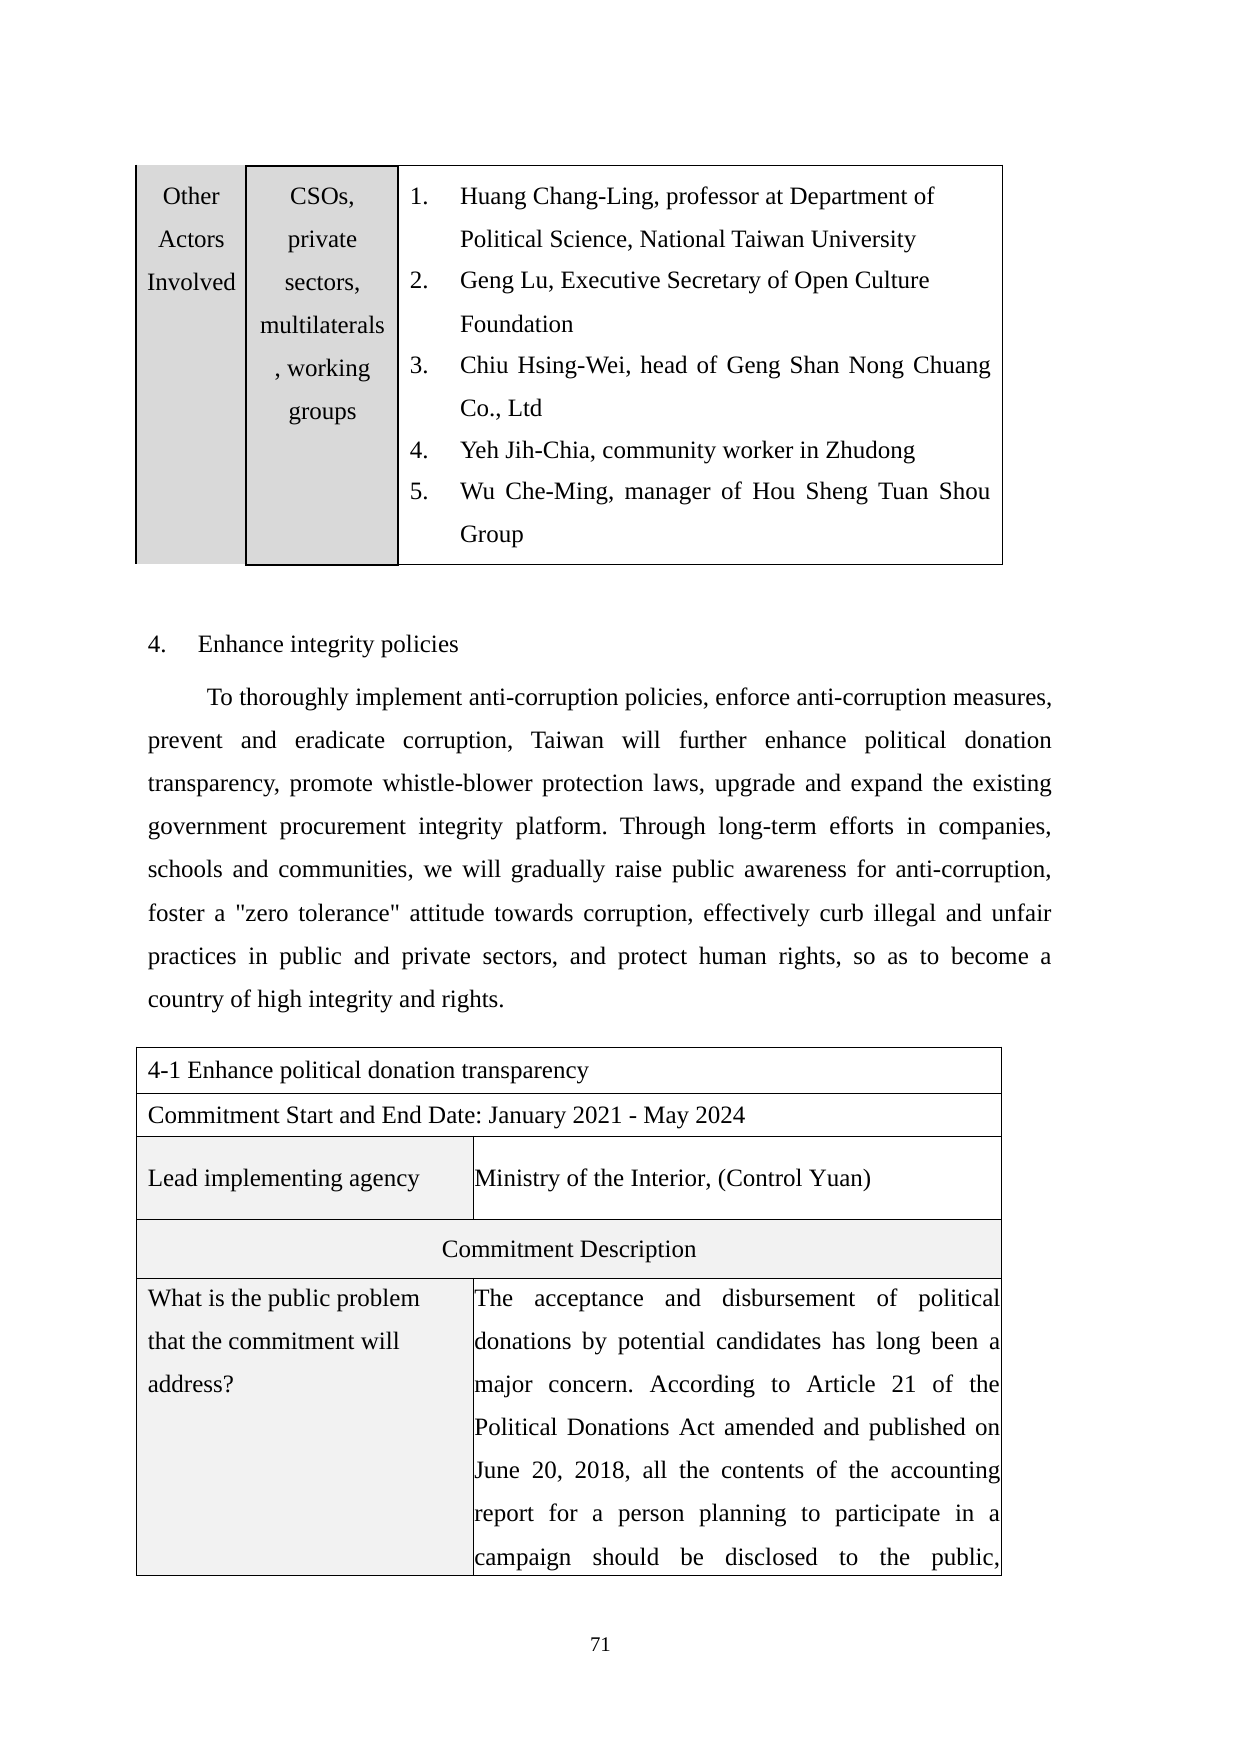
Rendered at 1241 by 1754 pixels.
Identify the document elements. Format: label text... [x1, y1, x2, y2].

table_cell What is the public problem that the commitment will address? [137, 1279, 473, 1575]
table_cell Huang Chang-Ling, professor at Department of Political Science, National Taiwan University Geng Lu, Executive Secretary of Open Culture Foundation Chiu Hsing-Wei, head of Geng Shan Nong Chuang Co., Ltd Yeh Jih-Chia, community worker in Zhudong Wu Che-Ming, manager of Hou Sheng Tuan Shou Group [399, 166, 1002, 564]
table_cell CSOs, private sectors, multilaterals, working groups [247, 167, 397, 564]
list Enhance integrity policies [148, 622, 1053, 659]
table_cell Commitment Start and End Date: January 2021 - May 2024 [137, 1094, 1001, 1136]
table_cell The acceptance and disbursement of political donations by potential candidates has long been a major concern. According to Article 21 of the Political Donations Act amended and published on June 20, 2018, all the contents of the accounting report for a person planning to participate in a campaign should be disclosed to the public, [474, 1279, 1001, 1575]
table_cell Ministry of the Interior, (Control Yuan) [474, 1137, 1001, 1219]
table_cell Lead implementing agency [137, 1137, 473, 1219]
table_cell Commitment Description [137, 1220, 1001, 1278]
table_header 4-1 Enhance political donation transparency [137, 1048, 1001, 1093]
table_cell Other Actors Involved [137, 165, 245, 564]
text To thoroughly implement anti-corruption policies, enforce anti-corruption measures, prevent and eradicate corruption, Taiwan will further enhance political donation transparency, promote whistle-blower protection laws, upgrade and expand the existing government procurement integrity platform. Through long-term efforts in companies, schools and communities, we will gradually raise public awareness for anti-corruption, foster a "zero tolerance" attitude towards corruption, effectively curb illegal and unfair practices in public and private sectors, and protect human rights, so as to become a country of high integrity and rights. [148, 678, 1053, 1018]
